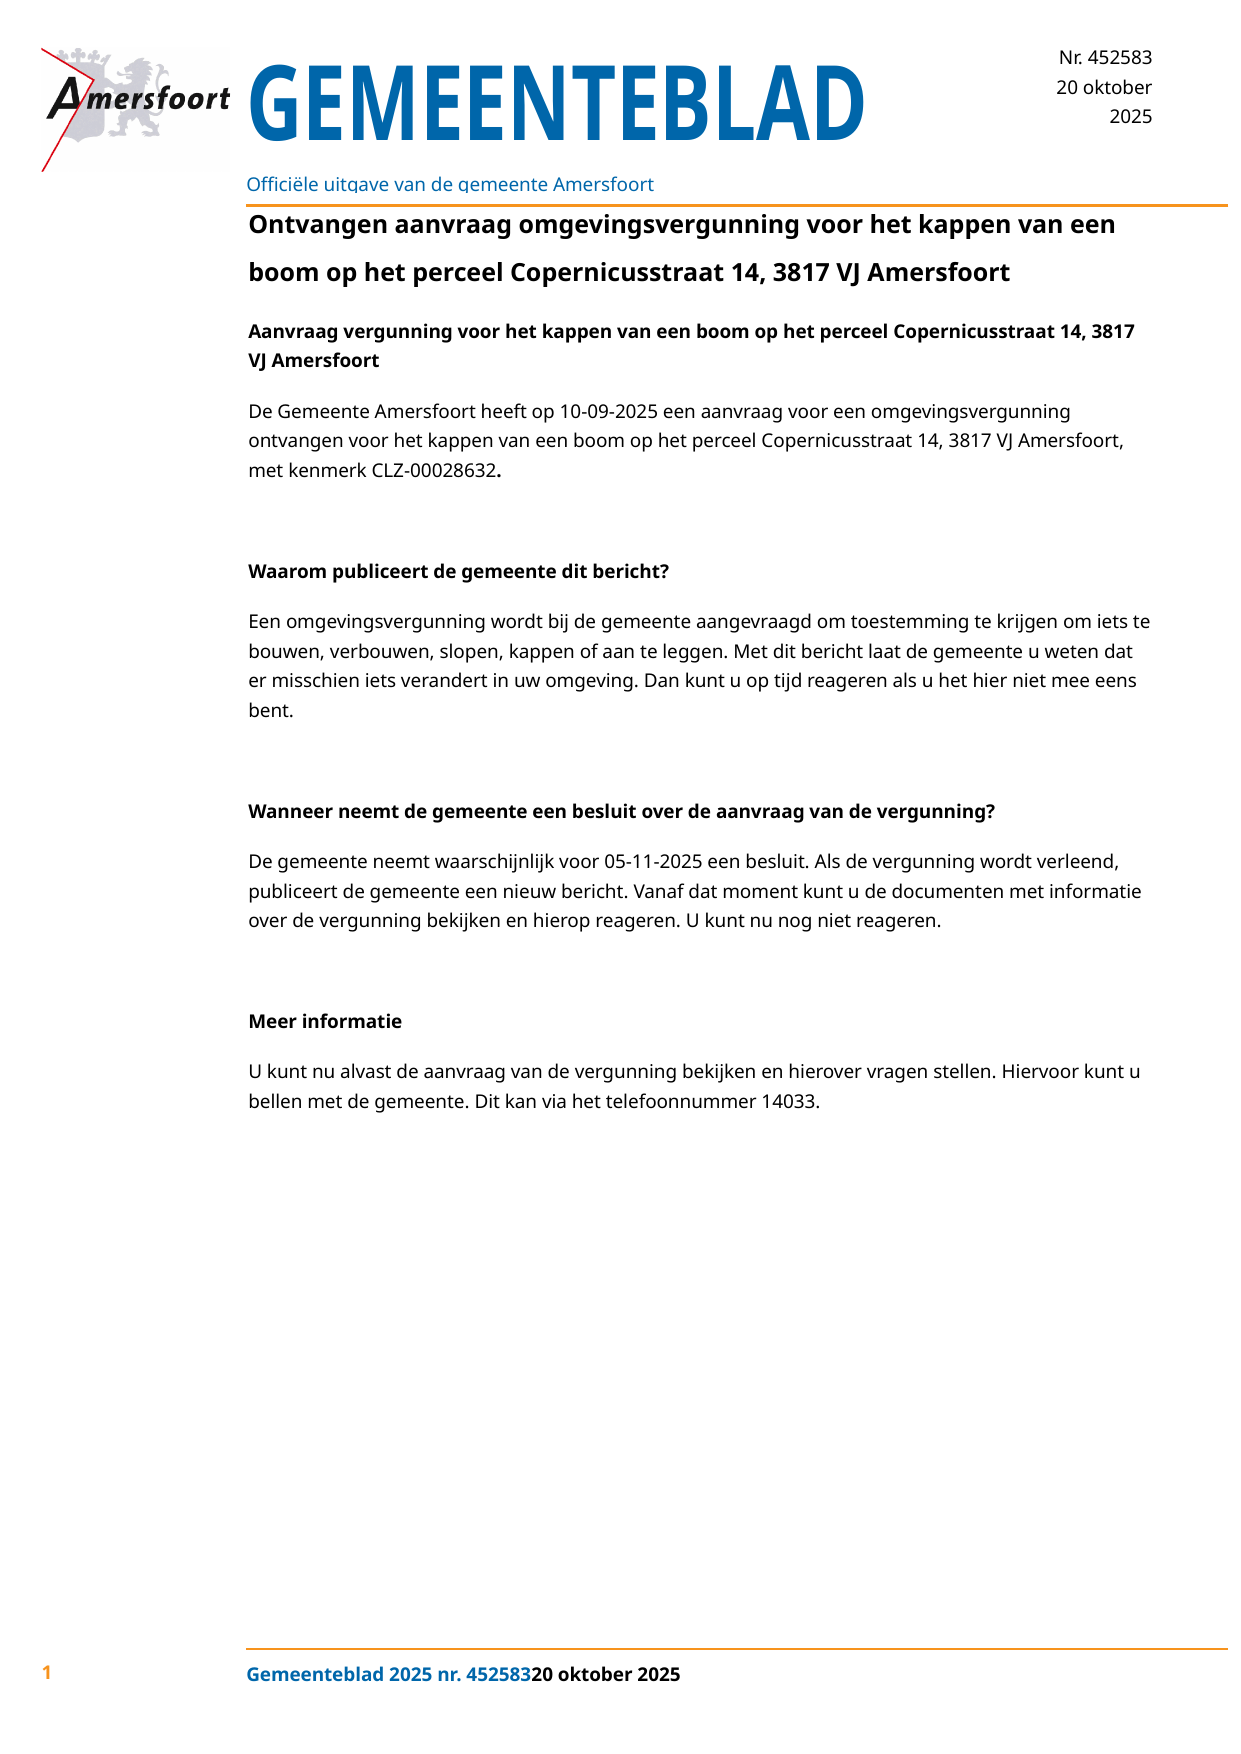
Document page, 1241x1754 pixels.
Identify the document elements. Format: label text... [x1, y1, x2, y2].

picture [41, 47, 231, 172]
text U kunt nu alvast de aanvraag van de vergunning bekijken en hierover vragen stellen. Hiervoor kunt u bellen met de gemeente. Dit kan via het telefoonnummer 14033. [248, 1059, 1152, 1114]
text Waarom publiceert de gemeente dit bericht? [248, 558, 1152, 584]
text Aanvraag vergunning voor het kappen van een boom op het perceel Copernicusstraat 14, 3817 VJ Amersfoort [248, 318, 1152, 373]
text De gemeente neemt waarschijnlijk voor 05-11-2025 een besluit. Als de vergunning wordt verleend, publiceert de gemeente een nieuw bericht. Vanaf dat moment kunt u de documenten met informatie over de vergunning bekijken en hierop reageren. U kunt nu nog niet reageren. [248, 848, 1152, 933]
text Wanneer neemt de gemeente een besluit over de aanvraag van de vergunning? [248, 798, 1152, 824]
text Ontvangen aanvraag omgevingsvergunning voor het kappen van een boom op het perceel Copernicusstraat 14, 3817 VJ Amersfoort [248, 207, 1152, 288]
text Meer informatie [248, 1008, 1152, 1034]
text De Gemeente Amersfoort heeft op 10-09-2025 een aanvraag voor een omgevingsvergunning ontvangen voor het kappen van een boom op het perceel Copernicusstraat 14, 3817 VJ Amersfoort, met kenmerk CLZ-00028632. [248, 398, 1152, 483]
text Een omgevingsvergunning wordt bij de gemeente aangevraagd om toestemming te krijgen om iets te bouwen, verbouwen, slopen, kappen of aan te leggen. Met dit bericht laat de gemeente u weten dat er misschien iets verandert in uw omgeving. Dan kunt u op tijd reageren als u het hier niet mee eens bent. [248, 608, 1152, 723]
